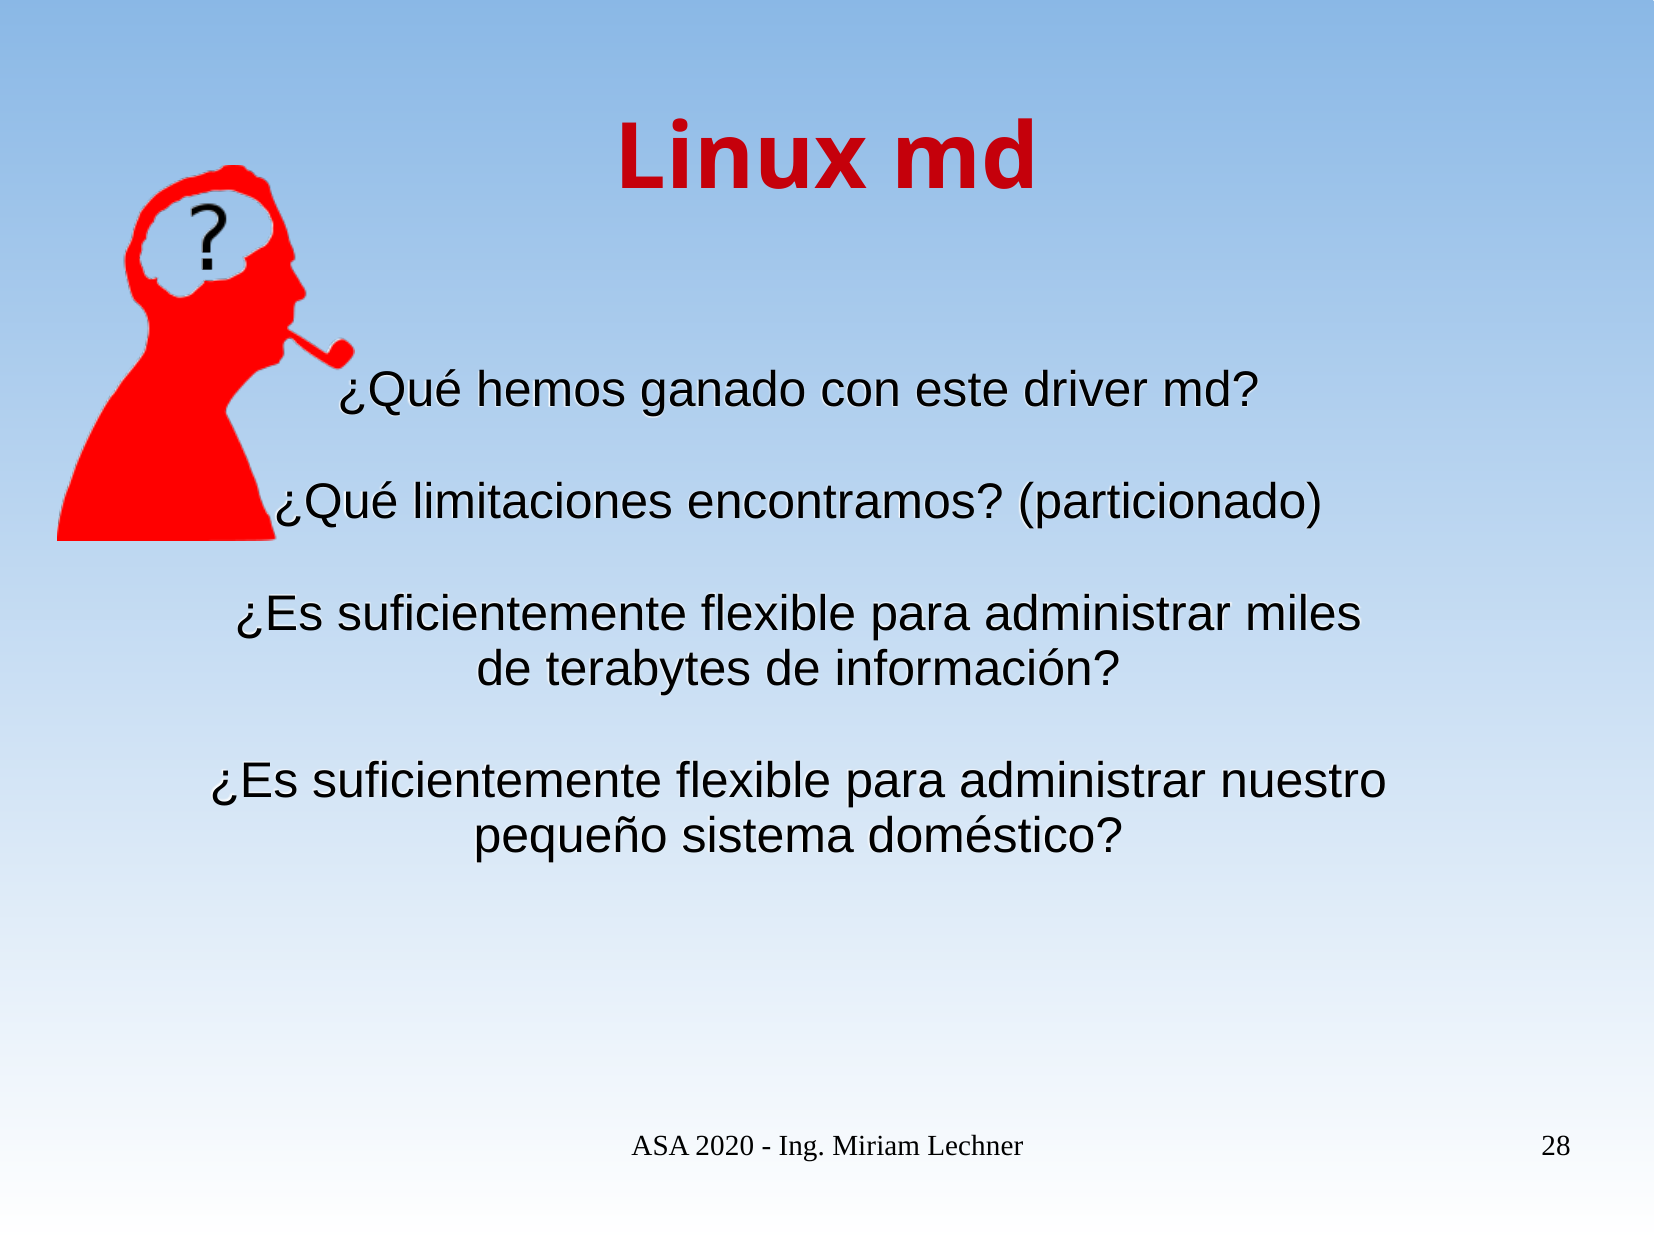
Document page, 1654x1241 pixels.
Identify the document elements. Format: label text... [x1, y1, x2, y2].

title Linux md [82, 49, 1571, 257]
picture [57, 165, 355, 541]
text_box ¿Qué hemos ganado con este driver md? ¿Qué limitaciones encontramos? (particionado) ¿Es suficientemente flexible para administrar miles de terabytes de información? ¿Es suficientemente flexible para administrar nuestro pequeño sistema doméstico? [194, 354, 1470, 871]
